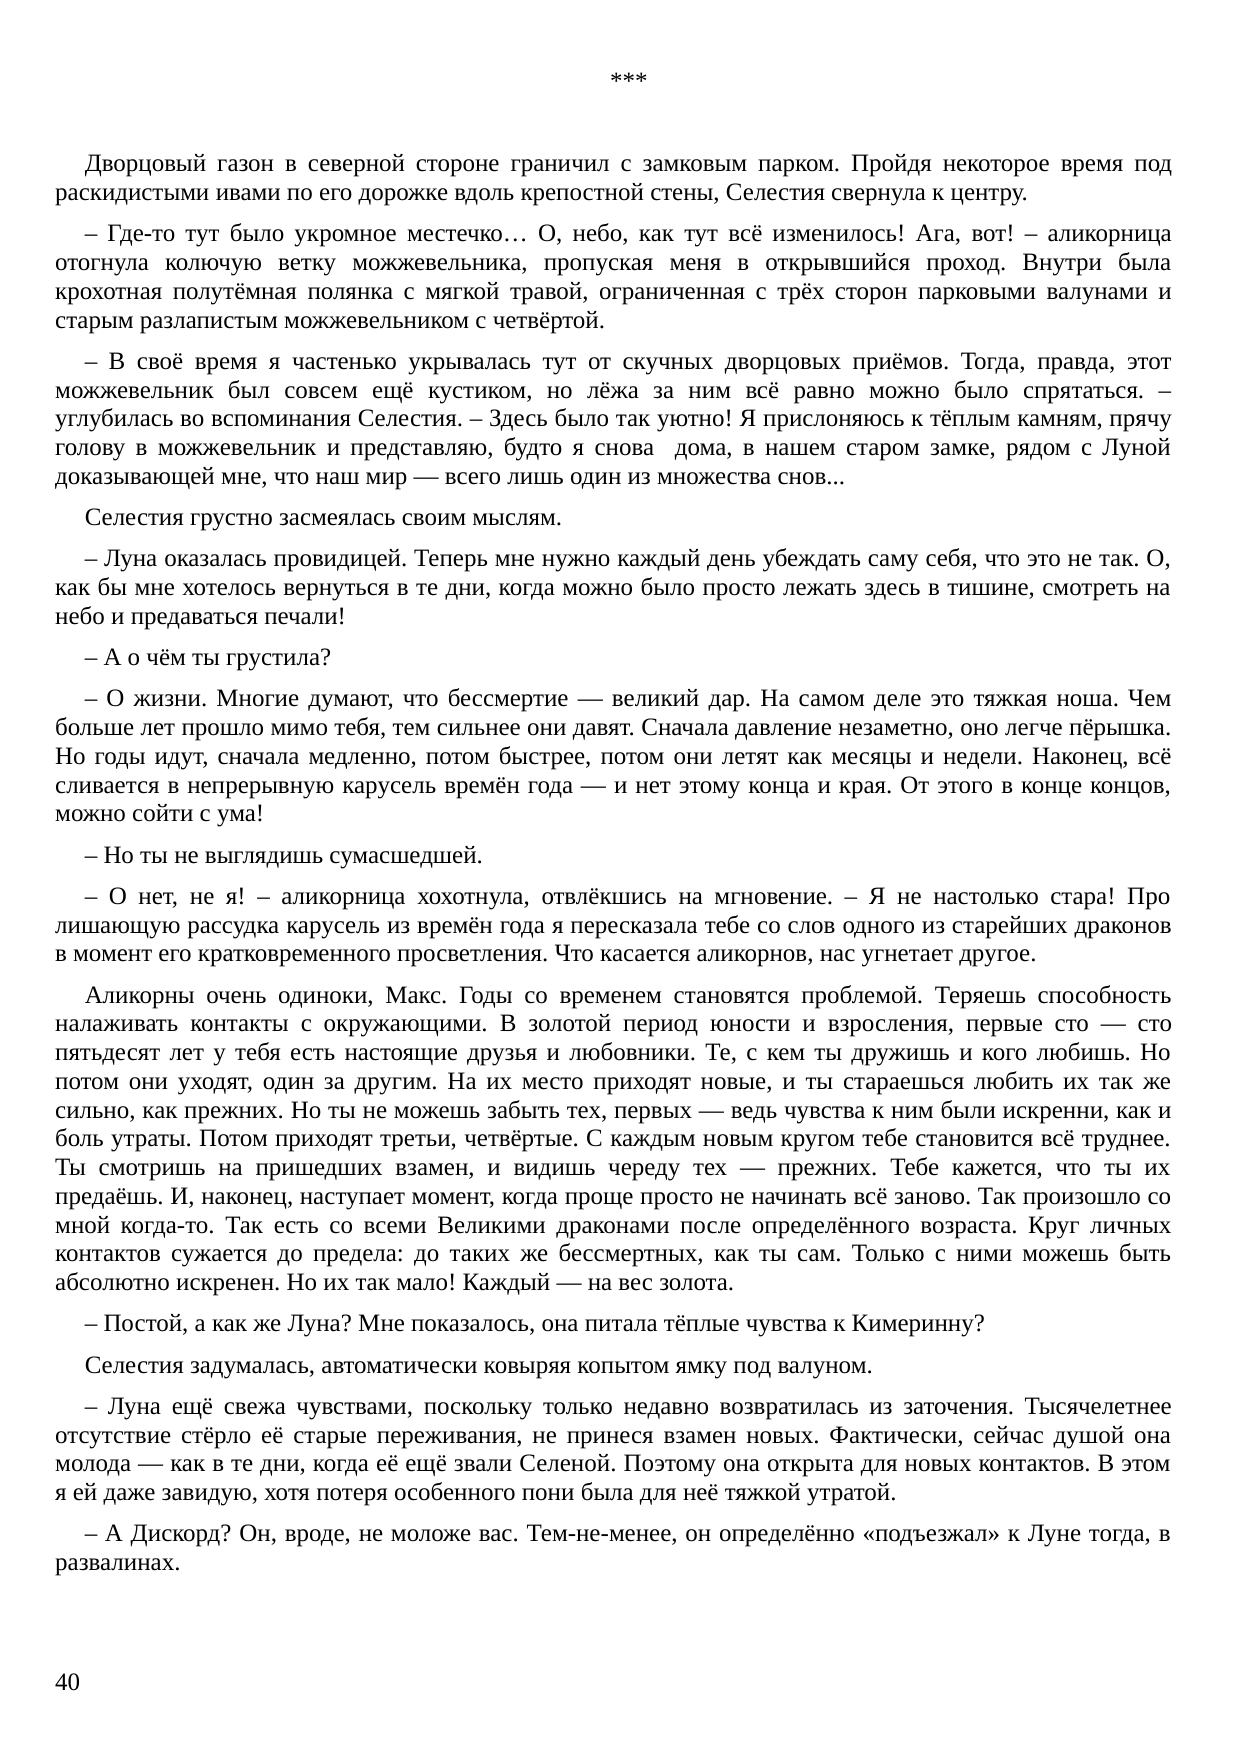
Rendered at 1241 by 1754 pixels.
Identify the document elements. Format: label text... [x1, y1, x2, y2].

text – О нет, не я! – аликорница хохотнула, отвлёкшись на мгновение. – Я не настолько стара! Про лишающую рассудка карусель из времён года я пересказала тебе со слов одного из старейших драконов в момент его кратковременного просветления. Что касается аликорнов, нас угнетает другое. [55, 881, 1173, 967]
text – А о чём ты грустила? [55, 642, 1173, 671]
text – Где-то тут было укромное местечко… О, небо, как тут всё изменилось! Ага, вот! – аликорница отогнула колючую ветку можжевельника, пропуская меня в открывшийся проход. Внутри была крохотная полутёмная полянка с мягкой травой, ограниченная с трёх сторон парковыми валунами и старым разлапистым можжевельником с четвёртой. [55, 218, 1173, 333]
text Дворцовый газон в северной стороне граничил с замковым парком. Пройдя некоторое время под раскидистыми ивами по его дорожке вдоль крепостной стены, Селестия свернула к центру. [55, 148, 1173, 206]
text – Луна оказалась провидицей. Теперь мне нужно каждый день убеждать саму себя, что это не так. О, как бы мне хотелось вернуться в те дни, когда можно было просто лежать здесь в тишине, смотреть на небо и предаваться печали! [55, 543, 1173, 630]
text – В своё время я частенько укрывалась тут от скучных дворцовых приёмов. Тогда, правда, этот можжевельник был совсем ещё кустиком, но лёжа за ним всё равно можно было спрятаться. – углубилась во вспоминания Селестия. – Здесь было так уютно! Я прислоняюсь к тёплым камням, прячу голову в можжевельник и представляю, будто я снова дома, в нашем старом замке, рядом с Луной доказывающей мне, что наш мир — всего лишь один из множества снов... [55, 346, 1173, 490]
text – О жизни. Многие думают, что бессмертие — великий дар. На самом деле это тяжкая ноша. Чем больше лет прошло мимо тебя, тем сильнее они давят. Сначала давление незаметно, оно легче пёрышка. Но годы идут, сначала медленно, потом быстрее, потом они летят как месяцы и недели. Наконец, всё сливается в непрерывную карусель времён года — и нет этому конца и края. От этого в конце концов, можно сойти с ума! [55, 683, 1173, 827]
text Селестия грустно засмеялась своим мыслям. [55, 502, 1173, 531]
text Селестия задумалась, автоматически ковыряя копытом ямку под валуном. [55, 1350, 1173, 1378]
text – Но ты не выглядишь сумасшедшей. [55, 840, 1173, 868]
text – Постой, а как же Луна? Мне показалось, она питала тёплые чувства к Кимеринну? [55, 1308, 1173, 1337]
text *** [55, 66, 1173, 95]
text – А Дискорд? Он, вроде, не моложе вас. Тем-не-менее, он определённо «подъезжал» к Луне тогда, в развалинах. [55, 1518, 1173, 1576]
text – Луна ещё свежа чувствами, поскольку только недавно возвратилась из заточения. Тысячелетнее отсутствие стёрло её старые переживания, не принеся взамен новых. Фактически, сейчас душой она молода — как в те дни, когда её ещё звали Селеной. Поэтому она открыта для новых контактов. В этом я ей даже завидую, хотя потеря особенного пони была для неё тяжкой утратой. [55, 1391, 1173, 1506]
text Аликорны очень одиноки, Макс. Годы со временем становятся проблемой. Теряешь способность налаживать контакты с окружающими. В золотой период юности и взросления, первые сто — сто пятьдесят лет у тебя есть настоящие друзья и любовники. Те, с кем ты дружишь и кого любишь. Но потом они уходят, один за другим. На их место приходят новые, и ты стараешься любить их так же сильно, как прежних. Но ты не можешь забыть тех, первых — ведь чувства к ним были искренни, как и боль утраты. Потом приходят третьи, четвёртые. С каждым новым кругом тебе становится всё труднее. Ты смотришь на пришедших взамен, и видишь череду тех — прежних. Тебе кажется, что ты их предаёшь. И, наконец, наступает момент, когда проще просто не начинать всё заново. Так произошло со мной когда-то. Так есть со всеми Великими драконами после определённого возраста. Круг личных контактов сужается до предела: до таких же бессмертных, как ты сам. Только с ними можешь быть абсолютно искренен. Но их так мало! Каждый — на вес золота. [55, 980, 1173, 1296]
